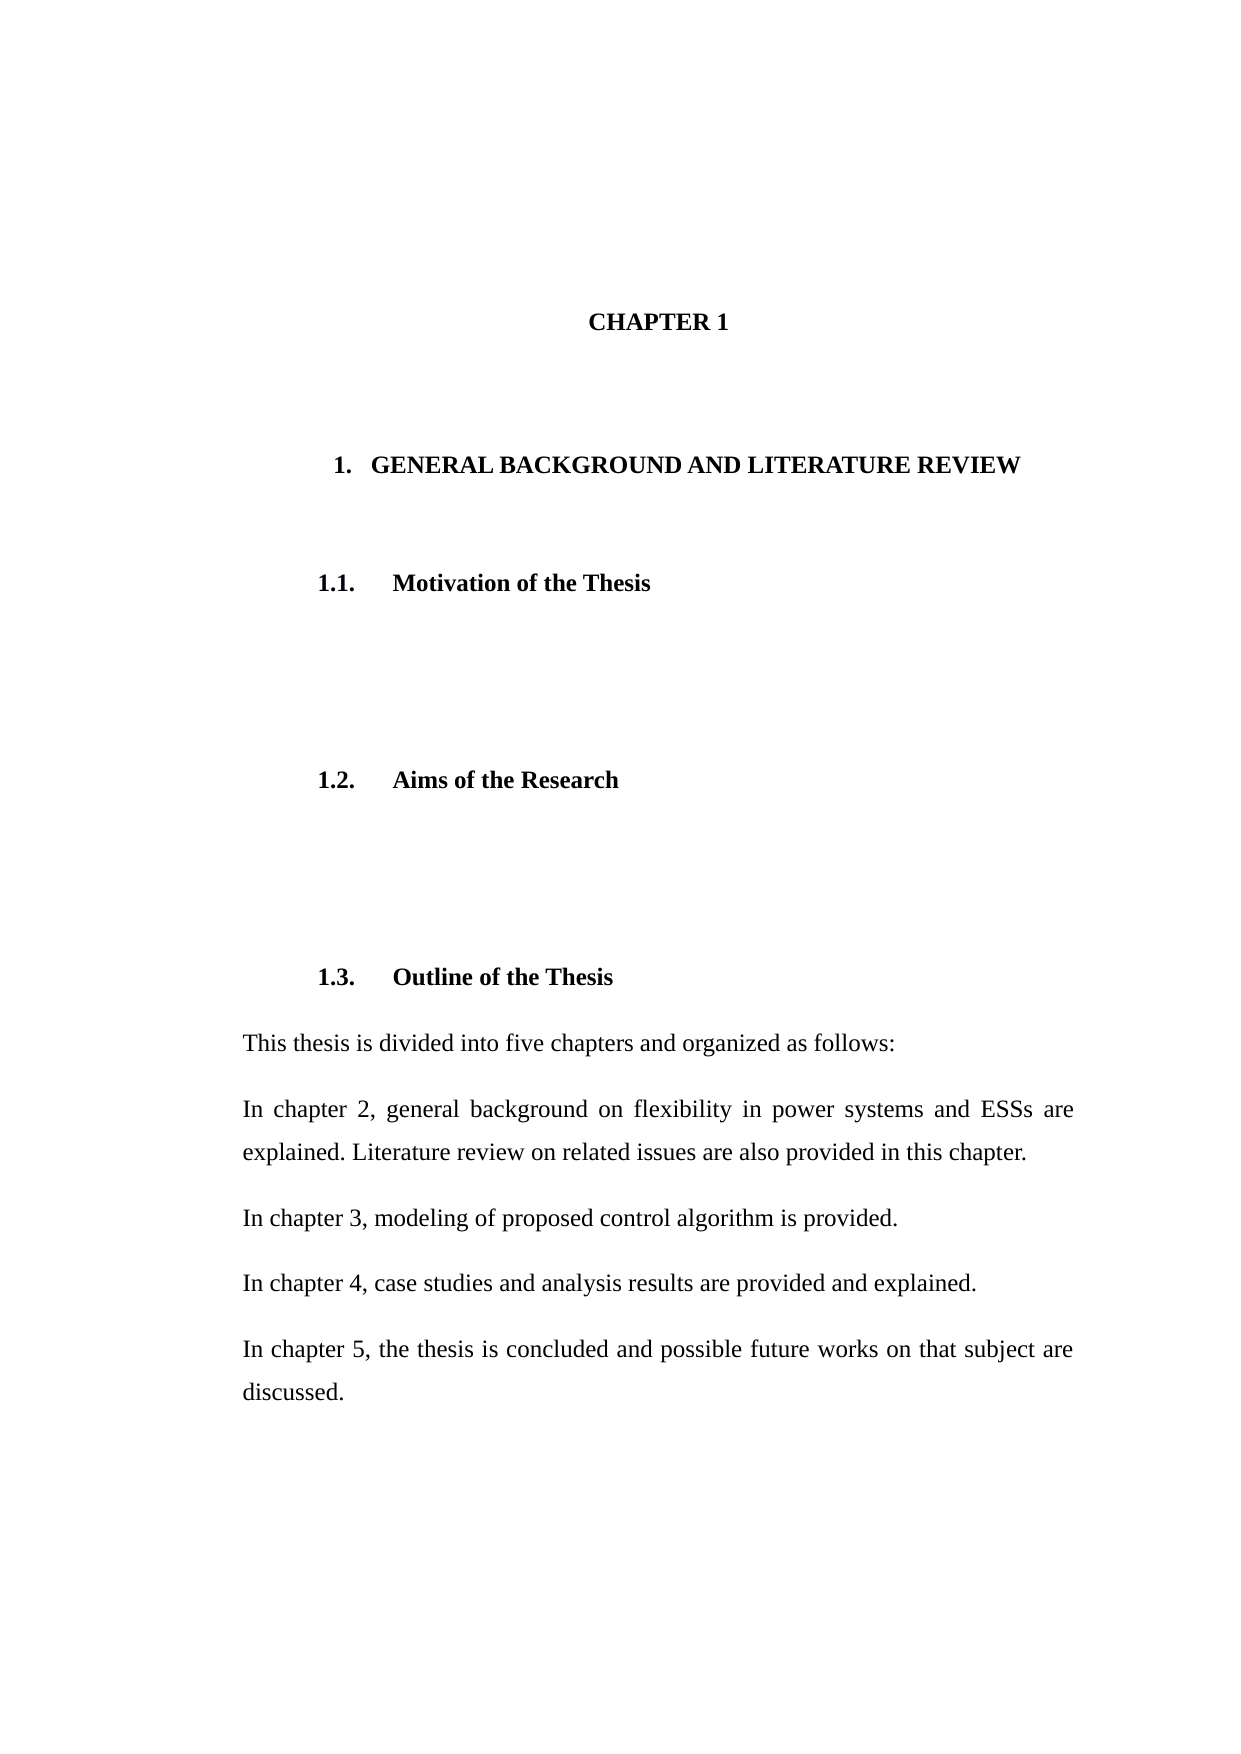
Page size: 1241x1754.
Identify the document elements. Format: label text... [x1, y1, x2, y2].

list GENERAL BACKGROUND AND LITERATURE REVIEW [280, 450, 1075, 479]
text In chapter 3, modeling of proposed control algorithm is provided. [242, 1203, 1075, 1231]
text This thesis is divided into five chapters and organized as follows: [242, 1028, 1075, 1057]
text In chapter 5, the thesis is concluded and possible future works on that subject are discussed. [242, 1334, 1075, 1406]
list Motivation of the Thesis [317, 568, 1075, 597]
text CHAPTER 1 [242, 307, 1075, 336]
text In chapter 2, general background on flexibility in power systems and ESSs are explained. Literature review on related issues are also provided in this chapter. [242, 1094, 1075, 1166]
list Outline of the Thesis [317, 962, 1075, 991]
text In chapter 4, case studies and analysis results are provided and explained. [242, 1268, 1075, 1297]
list Aims of the Research [317, 765, 1075, 794]
